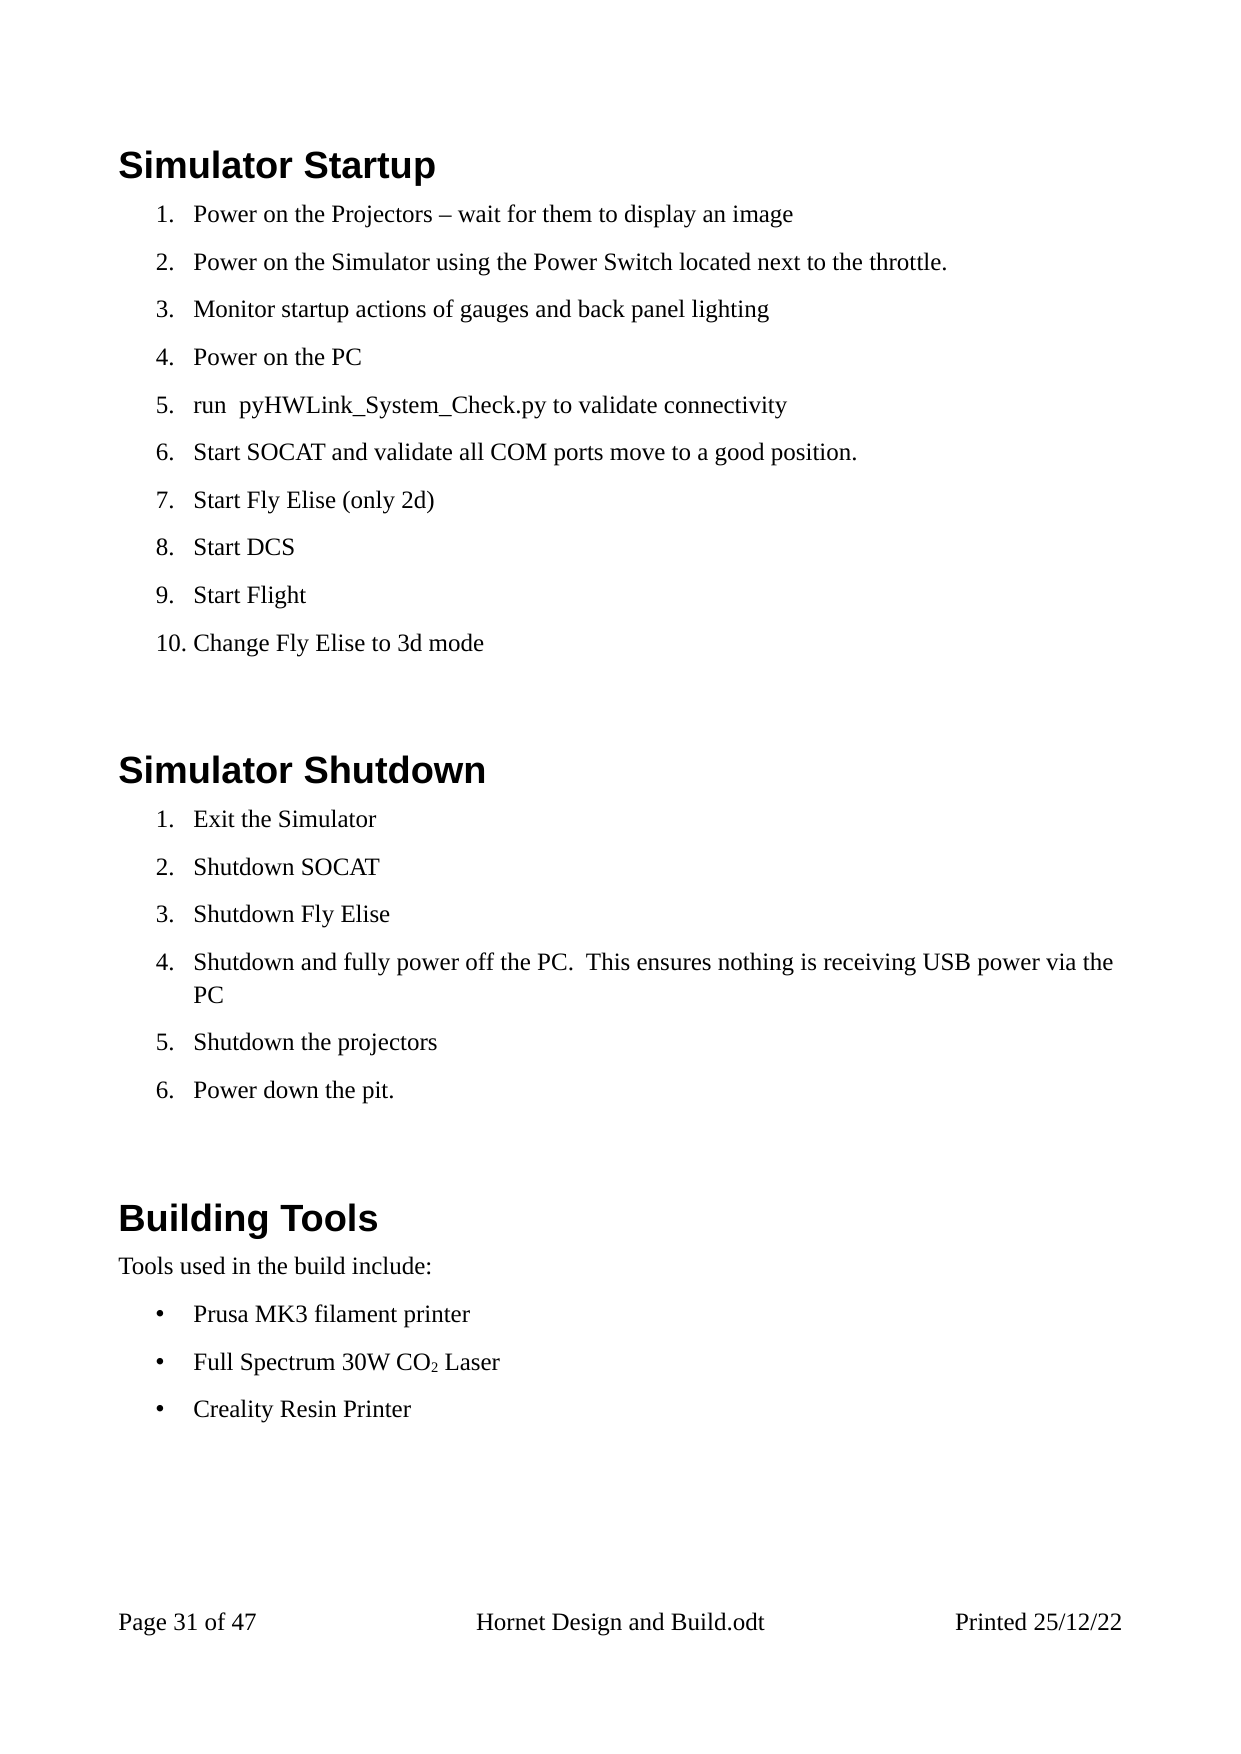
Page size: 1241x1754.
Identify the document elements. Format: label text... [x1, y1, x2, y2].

list Start SOCAT and validate all COM ports move to a good position. [156, 437, 1122, 466]
list Start Flight [156, 580, 1122, 609]
list Prusa MK3 filament printer [156, 1299, 1122, 1328]
list Power on the Simulator using the Power Switch located next to the throttle. [156, 247, 1122, 276]
text Tools used in the build include: [118, 1251, 1122, 1280]
subtitle Simulator Shutdown [118, 748, 1122, 792]
list Power on the PC [156, 342, 1122, 371]
list Power on the Projectors – wait for them to display an image [156, 199, 1122, 228]
list Shutdown the projectors [156, 1027, 1122, 1056]
list Exit the Simulator [156, 804, 1122, 833]
list Shutdown and fully power off the PC. This ensures nothing is receiving USB power via the PC [156, 947, 1122, 1009]
list Shutdown SOCAT [156, 852, 1122, 880]
list Full Spectrum 30W CO2 Laser [156, 1347, 1122, 1375]
list Monitor startup actions of gauges and back panel lighting [156, 294, 1122, 323]
list Change Fly Elise to 3d mode [156, 628, 1122, 656]
list Shutdown Fly Elise [156, 899, 1122, 928]
list run pyHWLink_System_Check.py to validate connectivity [156, 390, 1122, 418]
list Power down the pit. [156, 1075, 1122, 1104]
subtitle Simulator Startup [118, 143, 1122, 187]
subtitle Building Tools [118, 1195, 1122, 1239]
list Creality Resin Printer [156, 1394, 1122, 1423]
list Start Fly Elise (only 2d) [156, 485, 1122, 514]
list Start DCS [156, 532, 1122, 561]
